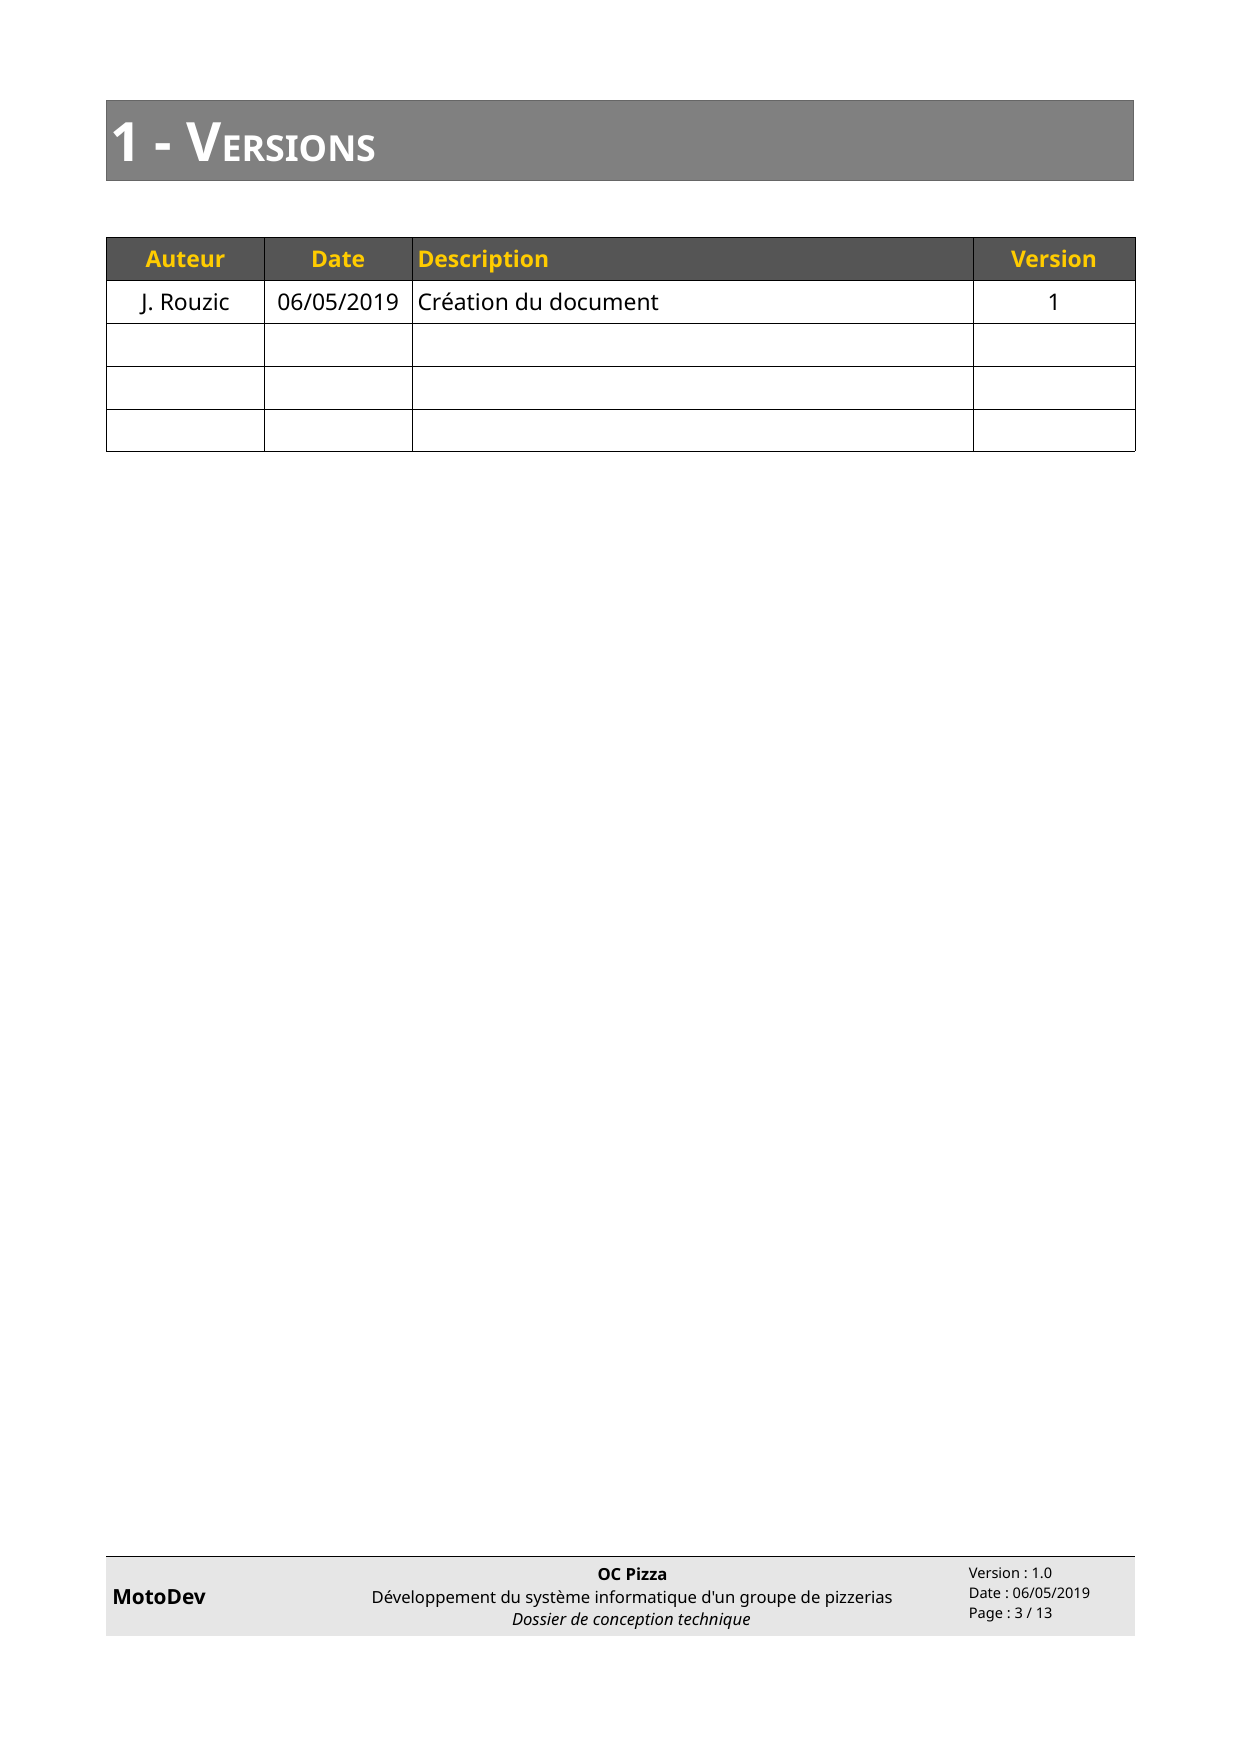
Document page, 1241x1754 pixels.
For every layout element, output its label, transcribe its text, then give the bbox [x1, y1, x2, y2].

table_header Auteur [107, 238, 264, 280]
table_cell [107, 367, 264, 408]
table_cell [265, 410, 412, 451]
table_cell [974, 410, 1135, 451]
table_cell [974, 367, 1135, 408]
table_cell [974, 324, 1135, 366]
table_cell [107, 410, 264, 451]
table_cell 06/05/2019 [265, 281, 412, 323]
subtitle Versions [107, 101, 1133, 180]
table_cell Création du document [413, 281, 973, 323]
table_header Description [413, 238, 973, 280]
table_cell J. Rouzic [107, 281, 264, 323]
table_cell [107, 324, 264, 366]
table_cell [413, 410, 973, 451]
table_cell [265, 367, 412, 408]
table_cell [265, 324, 412, 366]
table_header Version [974, 238, 1135, 280]
table_cell [413, 367, 973, 408]
table_cell [413, 324, 973, 366]
table_header Date [265, 238, 412, 280]
table_cell 1 [974, 281, 1135, 323]
